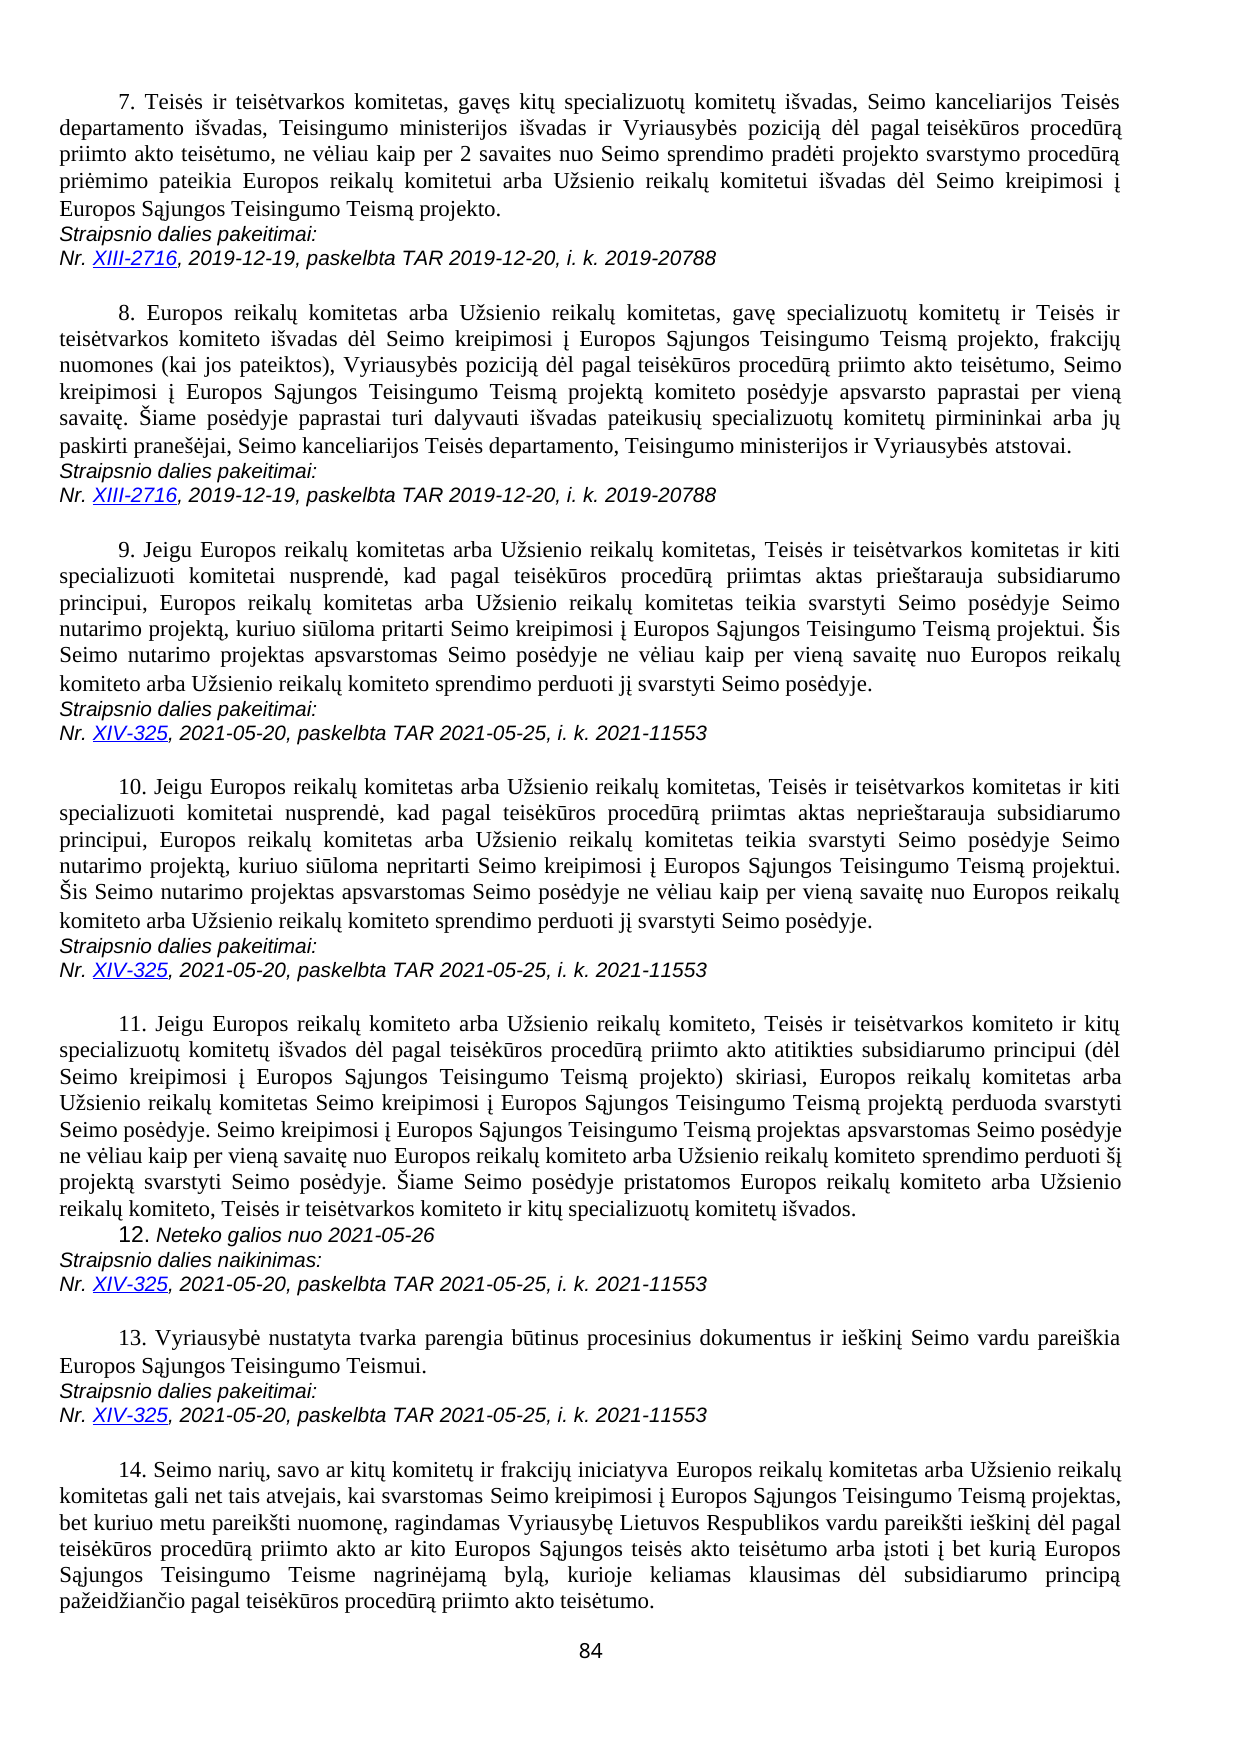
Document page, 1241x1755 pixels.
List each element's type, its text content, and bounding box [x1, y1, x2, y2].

text Straipsnio dalies pakeitimai: [59, 1379, 1122, 1403]
text Nr. XIII-2716, 2019-12-19, paskelbta TAR 2019-12-20, i. k. 2019-20788 [59, 483, 1122, 507]
text Straipsnio dalies pakeitimai: [59, 459, 1122, 483]
text 12. Neteko galios nuo 2021-05-26 [59, 1221, 1122, 1247]
text Straipsnio dalies naikinimas: [59, 1247, 1122, 1271]
text Nr. XIV-325, 2021-05-20, paskelbta TAR 2021-05-25, i. k. 2021-11553 [59, 720, 1122, 744]
text Straipsnio dalies pakeitimai: [59, 696, 1122, 720]
text Nr. XIII-2716, 2019-12-19, paskelbta TAR 2019-12-20, i. k. 2019-20788 [59, 246, 1122, 270]
text 7. Teisės ir teisėtvarkos komitetas, gavęs kitų specializuotų komitetų išvadas, Seimo kanceliarijos Teisės departamento išvadas, Teisingumo ministerijos išvadas ir Vyriausybės poziciją dėl pagal teisėkūros procedūrą priimto akto teisėtumo, ne vėliau kaip per 2 savaites nuo Seimo sprendimo pradėti projekto svarstymo procedūrą priėmimo pateikia Europos reikalų komitetui arba Užsienio reikalų komitetui išvadas dėl Seimo kreipimosi į Europos Sąjungos Teisingumo Teismą projekto. [59, 88, 1122, 222]
text 13. Vyriausybė nustatyta tvarka parengia būtinus procesinius dokumentus ir ieškinį Seimo vardu pareiškia Europos Sąjungos Teisingumo Teismui. [59, 1324, 1122, 1379]
text Nr. XIV-325, 2021-05-20, paskelbta TAR 2021-05-25, i. k. 2021-11553 [59, 957, 1122, 981]
text Nr. XIV-325, 2021-05-20, paskelbta TAR 2021-05-25, i. k. 2021-11553 [59, 1403, 1122, 1427]
text 14. Seimo narių, savo ar kitų komitetų ir frakcijų iniciatyva Europos reikalų komitetas arba Užsienio reikalų komitetas gali net tais atvejais, kai svarstomas Seimo kreipimosi į Europos Sąjungos Teisingumo Teismą projektas, bet kuriuo metu pareikšti nuomonę, ragindamas Vyriausybę Lietuvos Respublikos vardu pareikšti ieškinį dėl pagal teisėkūros procedūrą priimto akto ar kito Europos Sąjungos teisės akto teisėtumo arba įstoti į bet kurią Europos Sąjungos Teisingumo Teisme nagrinėjamą bylą, kurioje keliamas klausimas dėl subsidiarumo principą pažeidžiančio pagal teisėkūros procedūrą priimto akto teisėtumo. [59, 1456, 1122, 1614]
text Nr. XIV-325, 2021-05-20, paskelbta TAR 2021-05-25, i. k. 2021-11553 [59, 1271, 1122, 1295]
text Straipsnio dalies pakeitimai: [59, 933, 1122, 957]
text 9. Jeigu Europos reikalų komitetas arba Užsienio reikalų komitetas, Teisės ir teisėtvarkos komitetas ir kiti specializuoti komitetai nusprendė, kad pagal teisėkūros procedūrą priimtas aktas prieštarauja subsidiarumo principui, Europos reikalų komitetas arba Užsienio reikalų komitetas teikia svarstyti Seimo posėdyje Seimo nutarimo projektą, kuriuo siūloma pritarti Seimo kreipimosi į Europos Sąjungos Teisingumo Teismą projektui. Šis Seimo nutarimo projektas apsvarstomas Seimo posėdyje ne vėliau kaip per vieną savaitę nuo Europos reikalų komiteto arba Užsienio reikalų komiteto sprendimo perduoti jį svarstyti Seimo posėdyje. [59, 536, 1122, 696]
text 10. Jeigu Europos reikalų komitetas arba Užsienio reikalų komitetas, Teisės ir teisėtvarkos komitetas ir kiti specializuoti komitetai nusprendė, kad pagal teisėkūros procedūrą priimtas aktas neprieštarauja subsidiarumo principui, Europos reikalų komitetas arba Užsienio reikalų komitetas teikia svarstyti Seimo posėdyje Seimo nutarimo projektą, kuriuo siūloma nepritarti Seimo kreipimosi į Europos Sąjungos Teisingumo Teismą projektui. Šis Seimo nutarimo projektas apsvarstomas Seimo posėdyje ne vėliau kaip per vieną savaitę nuo Europos reikalų komiteto arba Užsienio reikalų komiteto sprendimo perduoti jį svarstyti Seimo posėdyje. [59, 773, 1122, 933]
text 8. Europos reikalų komitetas arba Užsienio reikalų komitetas, gavę specializuotų komitetų ir Teisės ir teisėtvarkos komiteto išvadas dėl Seimo kreipimosi į Europos Sąjungos Teisingumo Teismą projekto, frakcijų nuomones (kai jos pateiktos), Vyriausybės poziciją dėl pagal teisėkūros procedūrą priimto akto teisėtumo, Seimo kreipimosi į Europos Sąjungos Teisingumo Teismą projektą komiteto posėdyje apsvarsto paprastai per vieną savaitę. Šiame posėdyje paprastai turi dalyvauti išvadas pateikusių specializuotų komitetų pirmininkai arba jų paskirti pranešėjai, Seimo kanceliarijos Teisės departamento, Teisingumo ministerijos ir Vyriausybės atstovai. [59, 299, 1122, 459]
text Straipsnio dalies pakeitimai: [59, 222, 1122, 246]
text 11. Jeigu Europos reikalų komiteto arba Užsienio reikalų komiteto, Teisės ir teisėtvarkos komiteto ir kitų specializuotų komitetų išvados dėl pagal teisėkūros procedūrą priimto akto atitikties subsidiarumo principui (dėl Seimo kreipimosi į Europos Sąjungos Teisingumo Teismą projekto) skiriasi, Europos reikalų komitetas arba Užsienio reikalų komitetas Seimo kreipimosi į Europos Sąjungos Teisingumo Teismą projektą perduoda svarstyti Seimo posėdyje. Seimo kreipimosi į Europos Sąjungos Teisingumo Teismą projektas apsvarstomas Seimo posėdyje ne vėliau kaip per vieną savaitę nuo Europos reikalų komiteto arba Užsienio reikalų komiteto sprendimo perduoti šį projektą svarstyti Seimo posėdyje. Šiame Seimo posėdyje pristatomos Europos reikalų komiteto arba Užsienio reikalų komiteto, Teisės ir teisėtvarkos komiteto ir kitų specializuotų komitetų išvados. [59, 1010, 1122, 1221]
